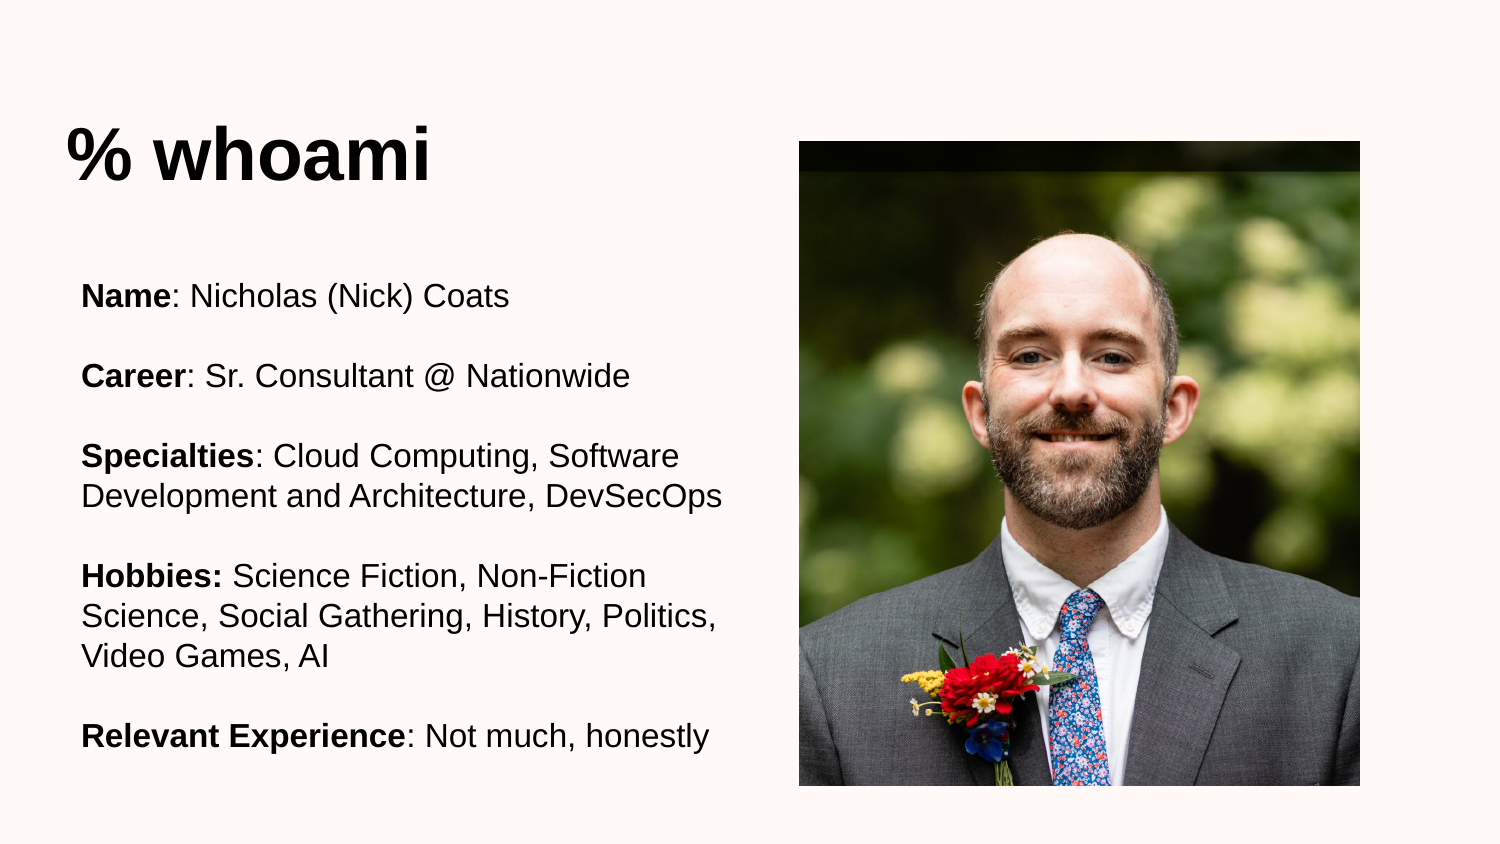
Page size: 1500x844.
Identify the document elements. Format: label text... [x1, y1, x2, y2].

title % whoami [51, 85, 1449, 224]
title Name: Nicholas (Nick) Coats Career: Sr. Consultant @ Nationwide Specialties: Cloud Computing, Software Development and Architecture, DevSecOps Hobbies: Science Fiction, Non-Fiction Science, Social Gathering, History, Politics, Video Games, AI Relevant Experience: Not much, honestly [0, 223, 750, 805]
picture [799, 141, 1360, 786]
